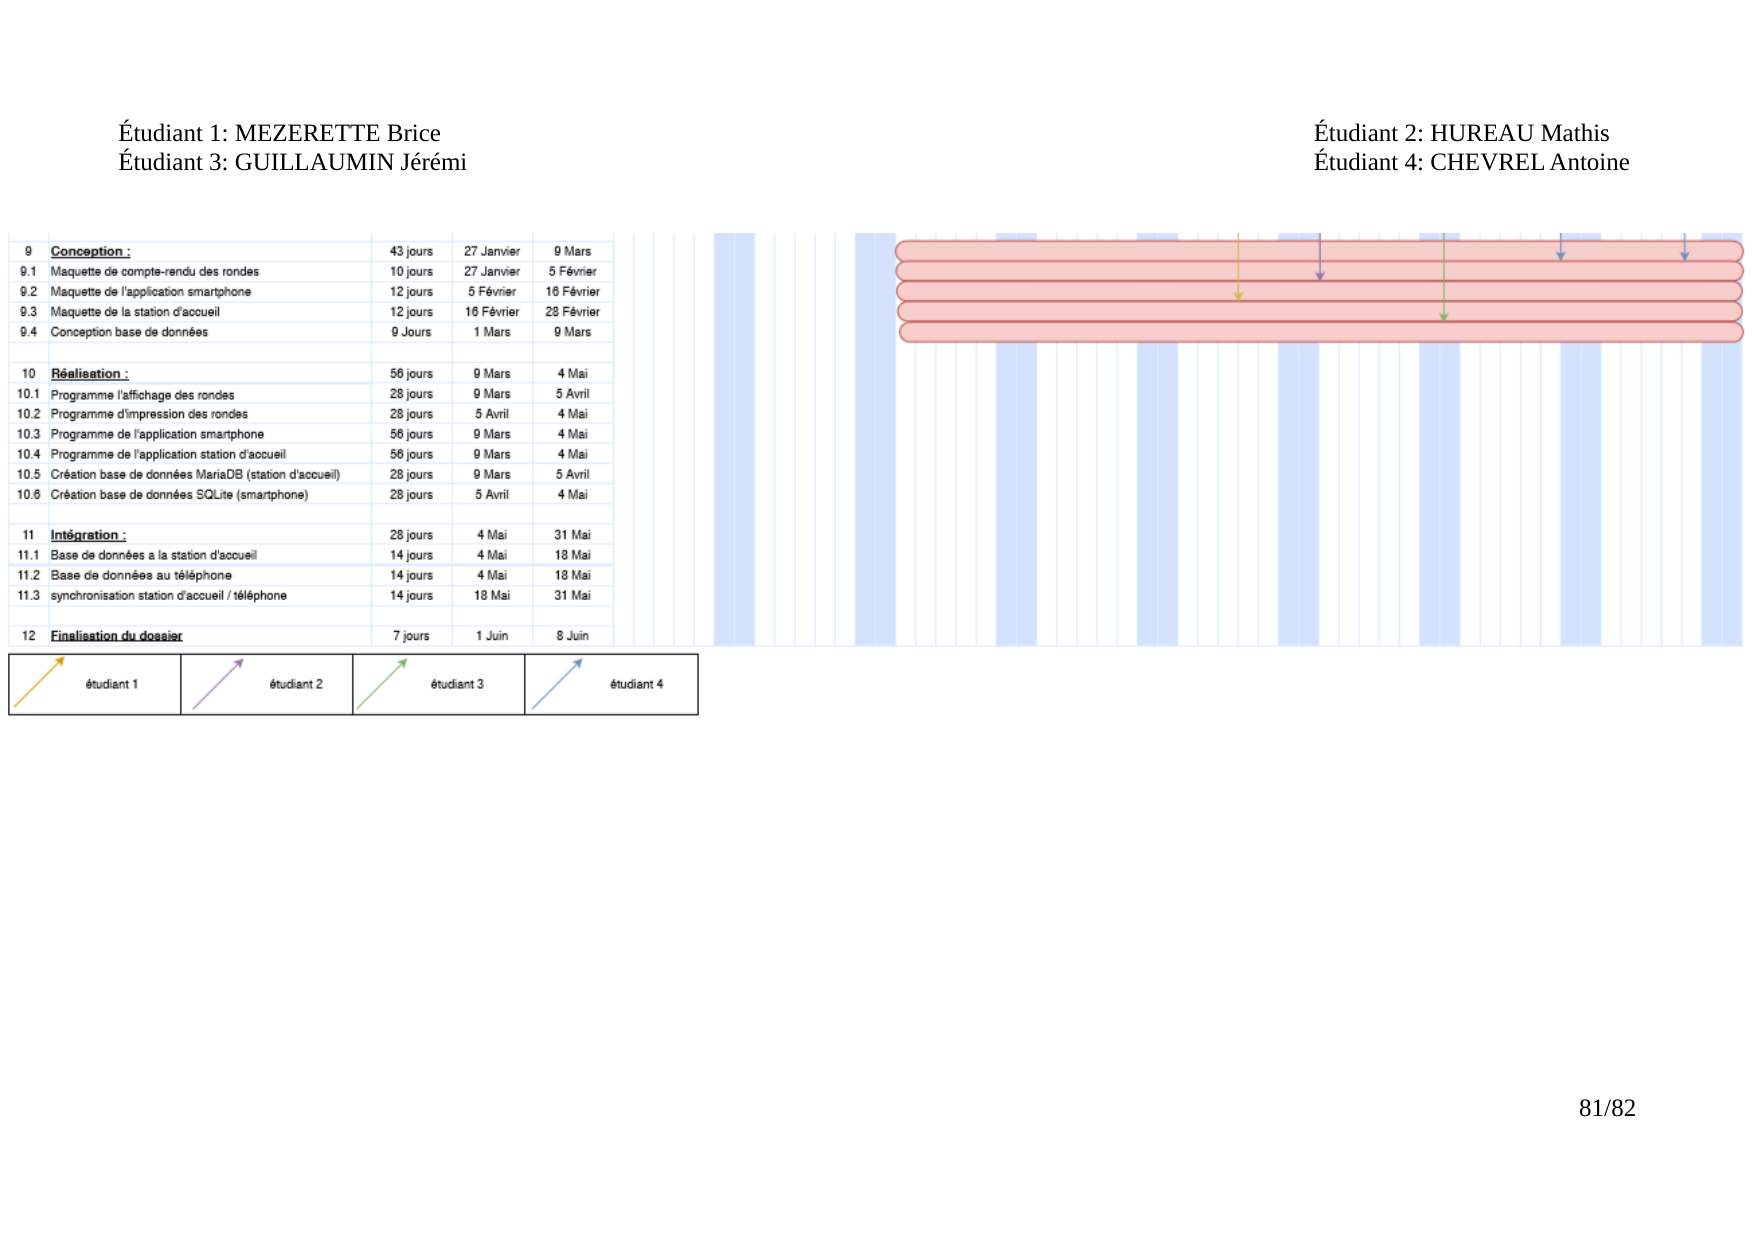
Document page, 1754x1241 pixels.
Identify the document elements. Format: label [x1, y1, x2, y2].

picture [7, 233, 1747, 721]
